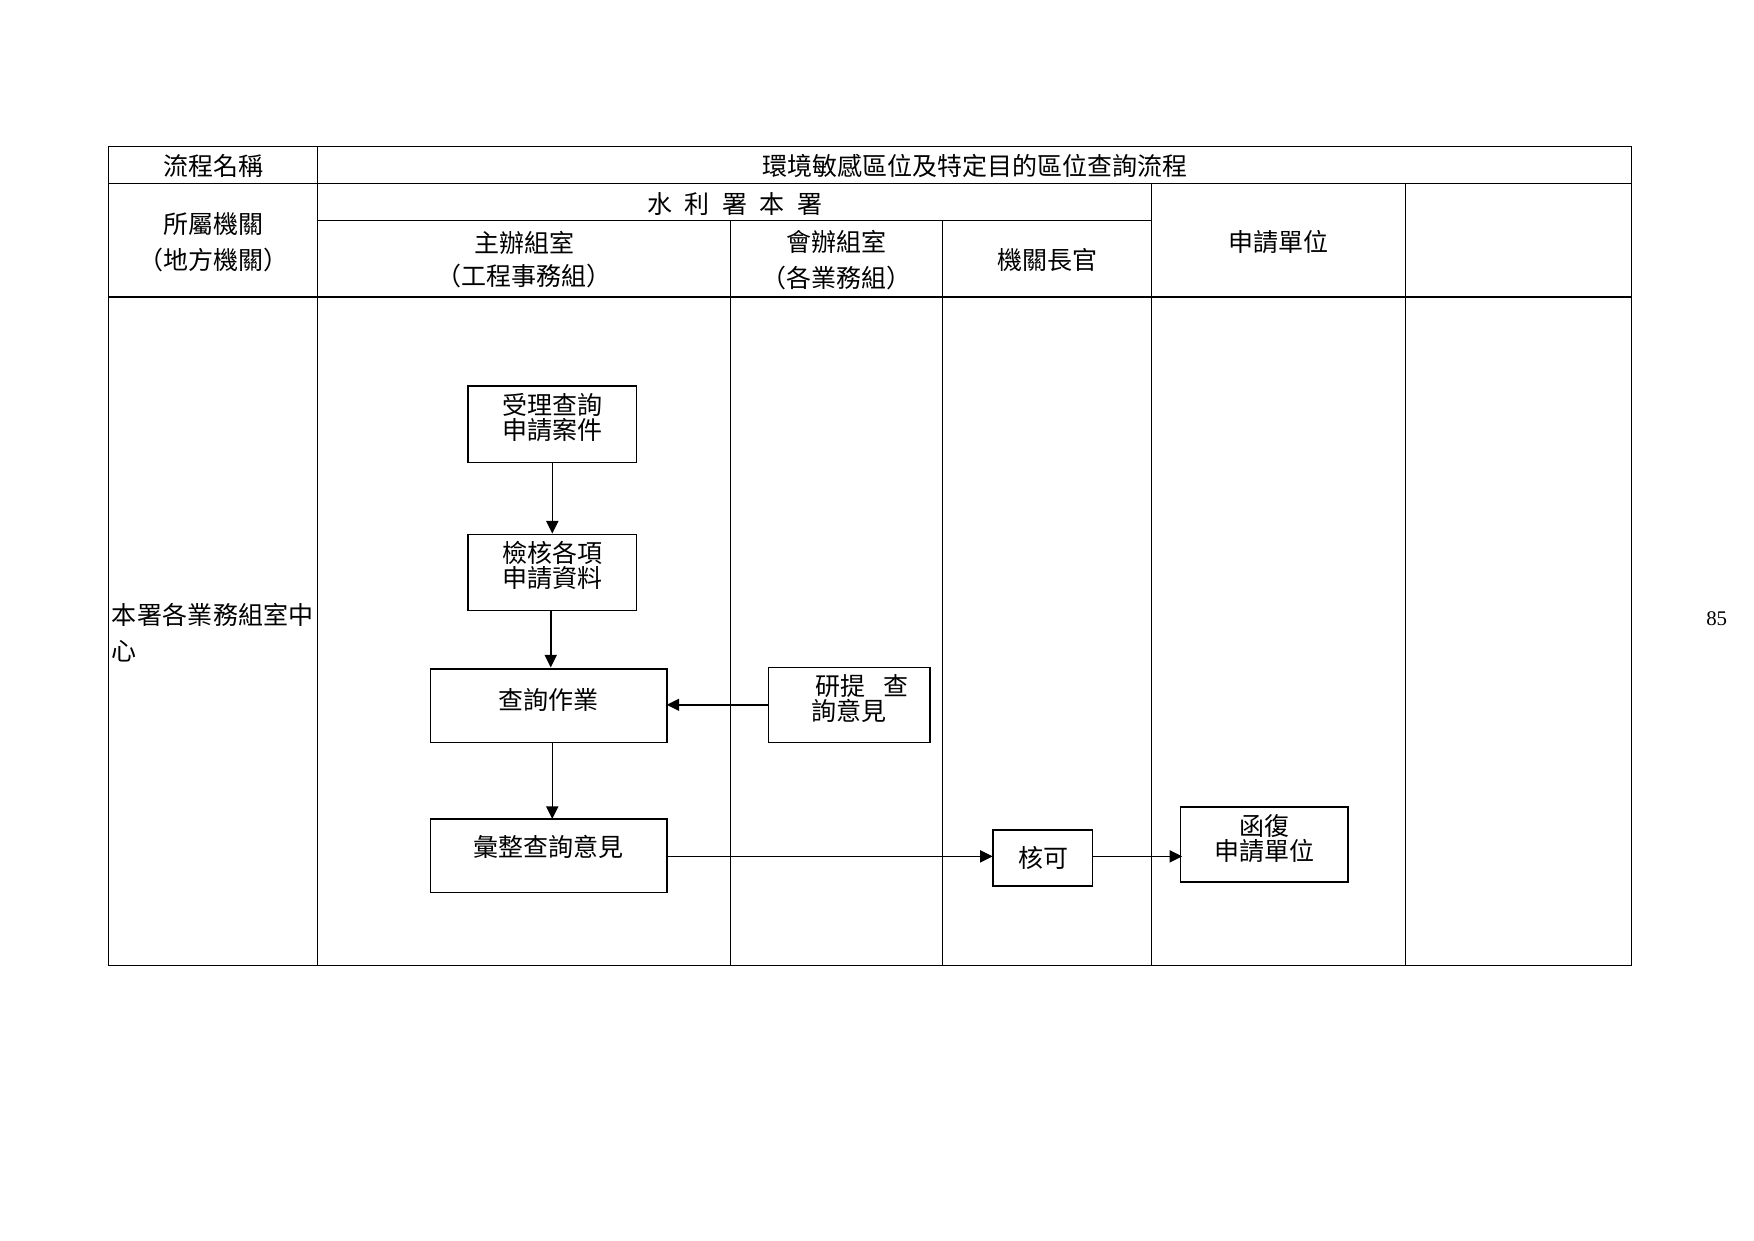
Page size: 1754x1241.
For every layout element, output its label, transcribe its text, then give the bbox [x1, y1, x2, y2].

table_header 流程名稱 [109, 147, 317, 183]
table_cell 會辦組室 （各業務組） [731, 221, 942, 296]
table_header 環境敏感區位及特定目的區位查詢流程 [318, 147, 1631, 183]
table_cell [1406, 184, 1631, 296]
table_cell [431, 820, 666, 892]
table_cell [1406, 298, 1631, 965]
table_cell 主辦組室 （工程事務組） [318, 221, 730, 296]
table_cell [731, 857, 942, 965]
table_cell [769, 668, 929, 742]
table_cell [469, 535, 636, 610]
table_cell 申請單位 [1152, 184, 1405, 296]
table_cell [731, 298, 942, 856]
table_cell [553, 706, 730, 856]
table_cell [943, 298, 1151, 856]
table_cell [431, 670, 666, 742]
table_cell [994, 831, 1092, 885]
table_cell [318, 298, 730, 965]
table_cell [1152, 298, 1405, 965]
table_cell 機關長官 [943, 221, 1151, 296]
table_cell [1181, 808, 1347, 881]
table_cell [469, 387, 636, 462]
table_cell [943, 857, 1151, 965]
table_cell 水 利 署 本 署 [318, 184, 1151, 220]
table_cell 本署各業務組室中心 [109, 298, 317, 965]
table_cell 所屬機關 （地方機關） [109, 184, 317, 296]
